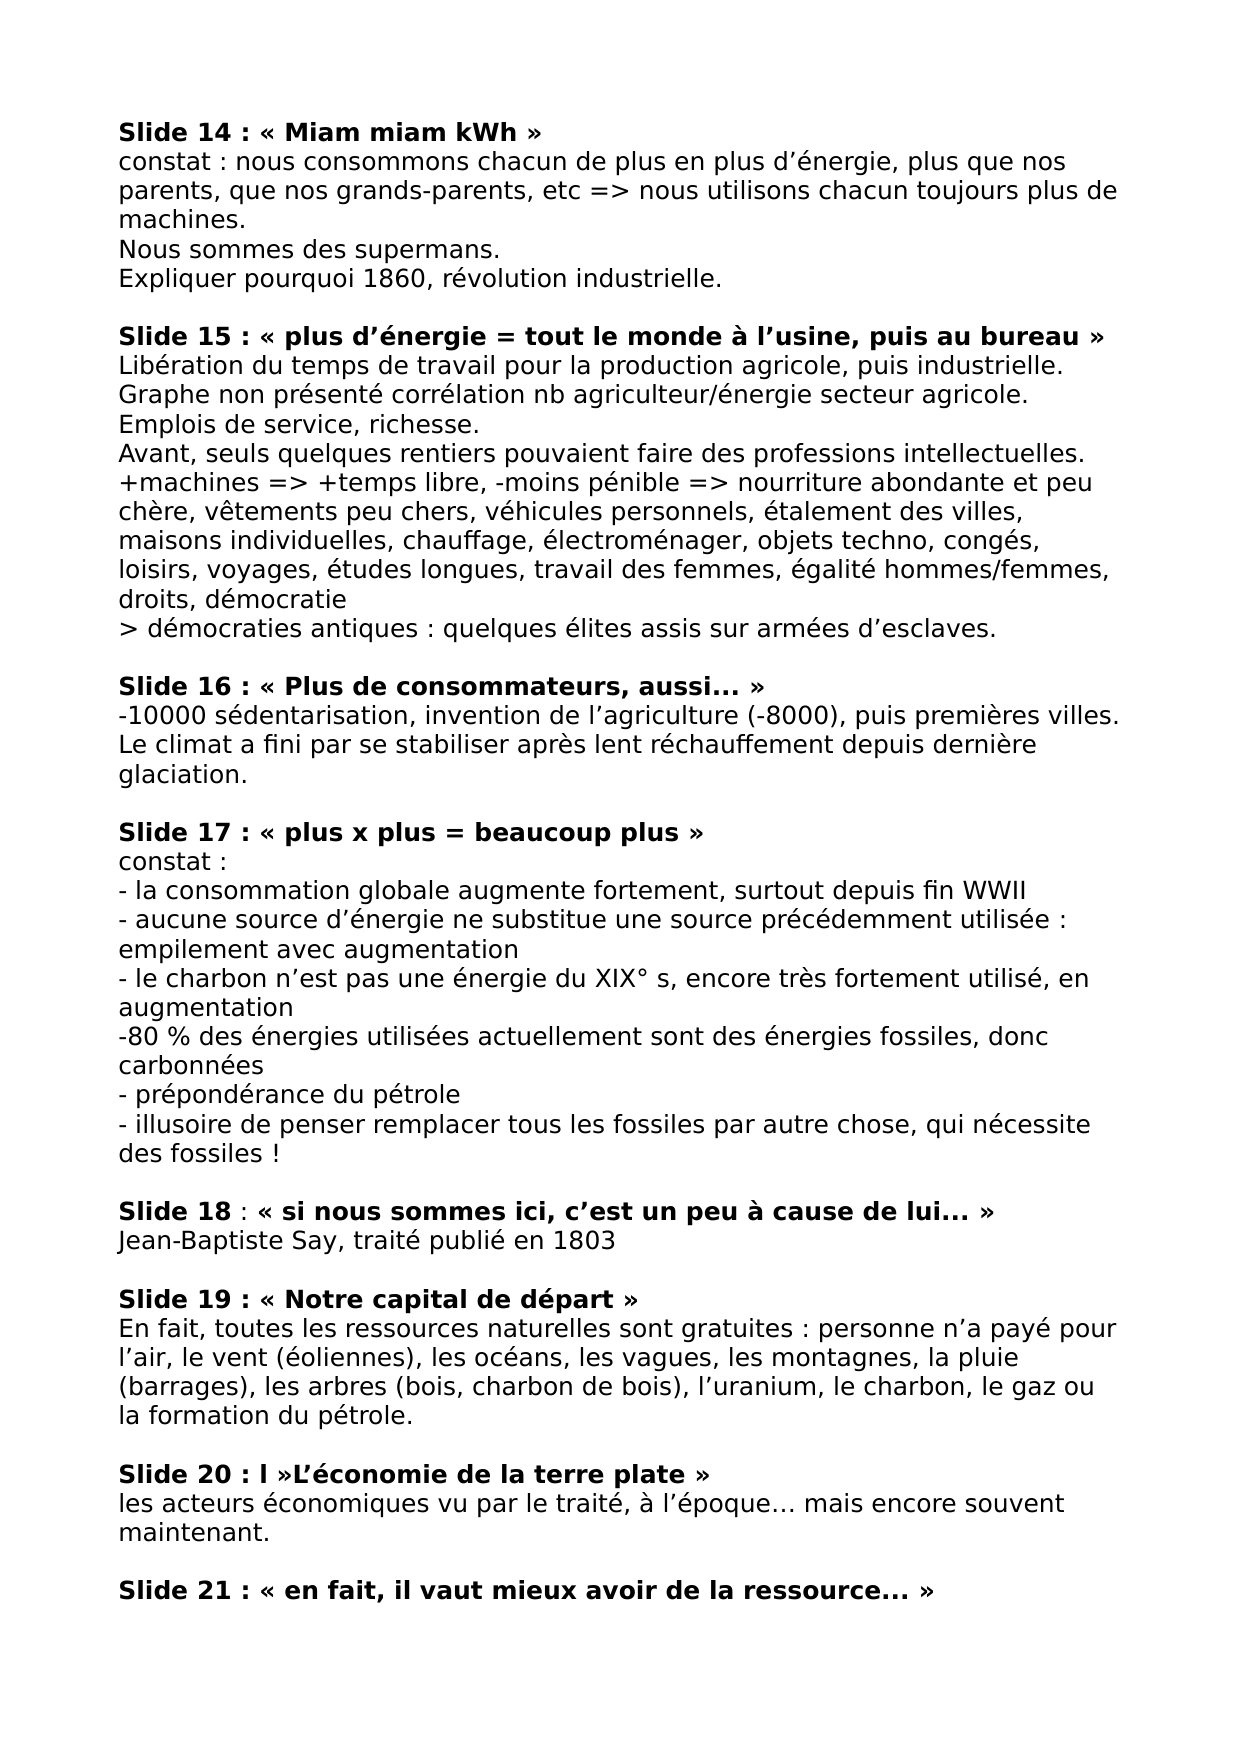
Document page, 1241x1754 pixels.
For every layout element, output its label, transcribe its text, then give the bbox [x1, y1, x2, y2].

text Emplois de service, richesse. [118, 410, 1122, 439]
text -10000 sédentarisation, invention de l’agriculture (-8000), puis premières villes. Le climat a fini par se stabiliser après lent réchauffement depuis dernière glaciation. [118, 701, 1122, 789]
text En fait, toutes les ressources naturelles sont gratuites : personne n’a payé pour l’air, le vent (éoliennes), les océans, les vagues, les montagnes, la pluie (barrages), les arbres (bois, charbon de bois), l’uranium, le charbon, le gaz ou la formation du pétrole. [118, 1314, 1122, 1431]
text - la consommation globale augmente fortement, surtout depuis fin WWII [118, 876, 1122, 906]
text Jean-Baptiste Say, traité publié en 1803 [118, 1226, 1122, 1256]
text - prépondérance du pétrole [118, 1081, 1122, 1110]
text constat : nous consommons chacun de plus en plus d’énergie, plus que nos parents, que nos grands-parents, etc => nous utilisons chacun toujours plus de machines. [118, 147, 1122, 235]
text Slide 15 : « plus d’énergie = tout le monde à l’usine, puis au bureau » [118, 322, 1122, 351]
text Libération du temps de travail pour la production agricole, puis industrielle. Graphe non présenté corrélation nb agriculteur/énergie secteur agricole. [118, 351, 1122, 410]
text -80 % des énergies utilisées actuellement sont des énergies fossiles, donc carbonnées [118, 1022, 1122, 1081]
text Avant, seuls quelques rentiers pouvaient faire des professions intellectuelles. [118, 439, 1122, 468]
text Slide 18 : « si nous sommes ici, c’est un peu à cause de lui... » [118, 1197, 1122, 1226]
text Slide 19 : « Notre capital de départ » [118, 1285, 1122, 1314]
text - aucune source d’énergie ne substitue une source précédemment utilisée : empilement avec augmentation [118, 906, 1122, 964]
text > démocraties antiques : quelques élites assis sur armées d’esclaves. [118, 614, 1122, 643]
text Slide 17 : « plus x plus = beaucoup plus » [118, 818, 1122, 847]
text Slide 20 : l »L’économie de la terre plate » [118, 1460, 1122, 1489]
text Nous sommes des supermans. [118, 235, 1122, 264]
text Slide 21 : « en fait, il vaut mieux avoir de la ressource... » [118, 1576, 1122, 1606]
text Expliquer pourquoi 1860, révolution industrielle. [118, 264, 1122, 293]
text Slide 16 : « Plus de consommateurs, aussi... » [118, 672, 1122, 701]
text - illusoire de penser remplacer tous les fossiles par autre chose, qui nécessite des fossiles ! [118, 1110, 1122, 1168]
text constat : [118, 847, 1122, 876]
text +machines => +temps libre, -moins pénible => nourriture abondante et peu chère, vêtements peu chers, véhicules personnels, étalement des villes, maisons individuelles, chauffage, électroménager, objets techno, congés, loisirs, voyages, études longues, travail des femmes, égalité hommes/femmes, droits, démocratie [118, 468, 1122, 614]
text - le charbon n’est pas une énergie du XIX° s, encore très fortement utilisé, en augmentation [118, 964, 1122, 1022]
text les acteurs économiques vu par le traité, à l’époque… mais encore souvent maintenant. [118, 1489, 1122, 1547]
text Slide 14 : « Miam miam kWh » [118, 118, 1122, 147]
